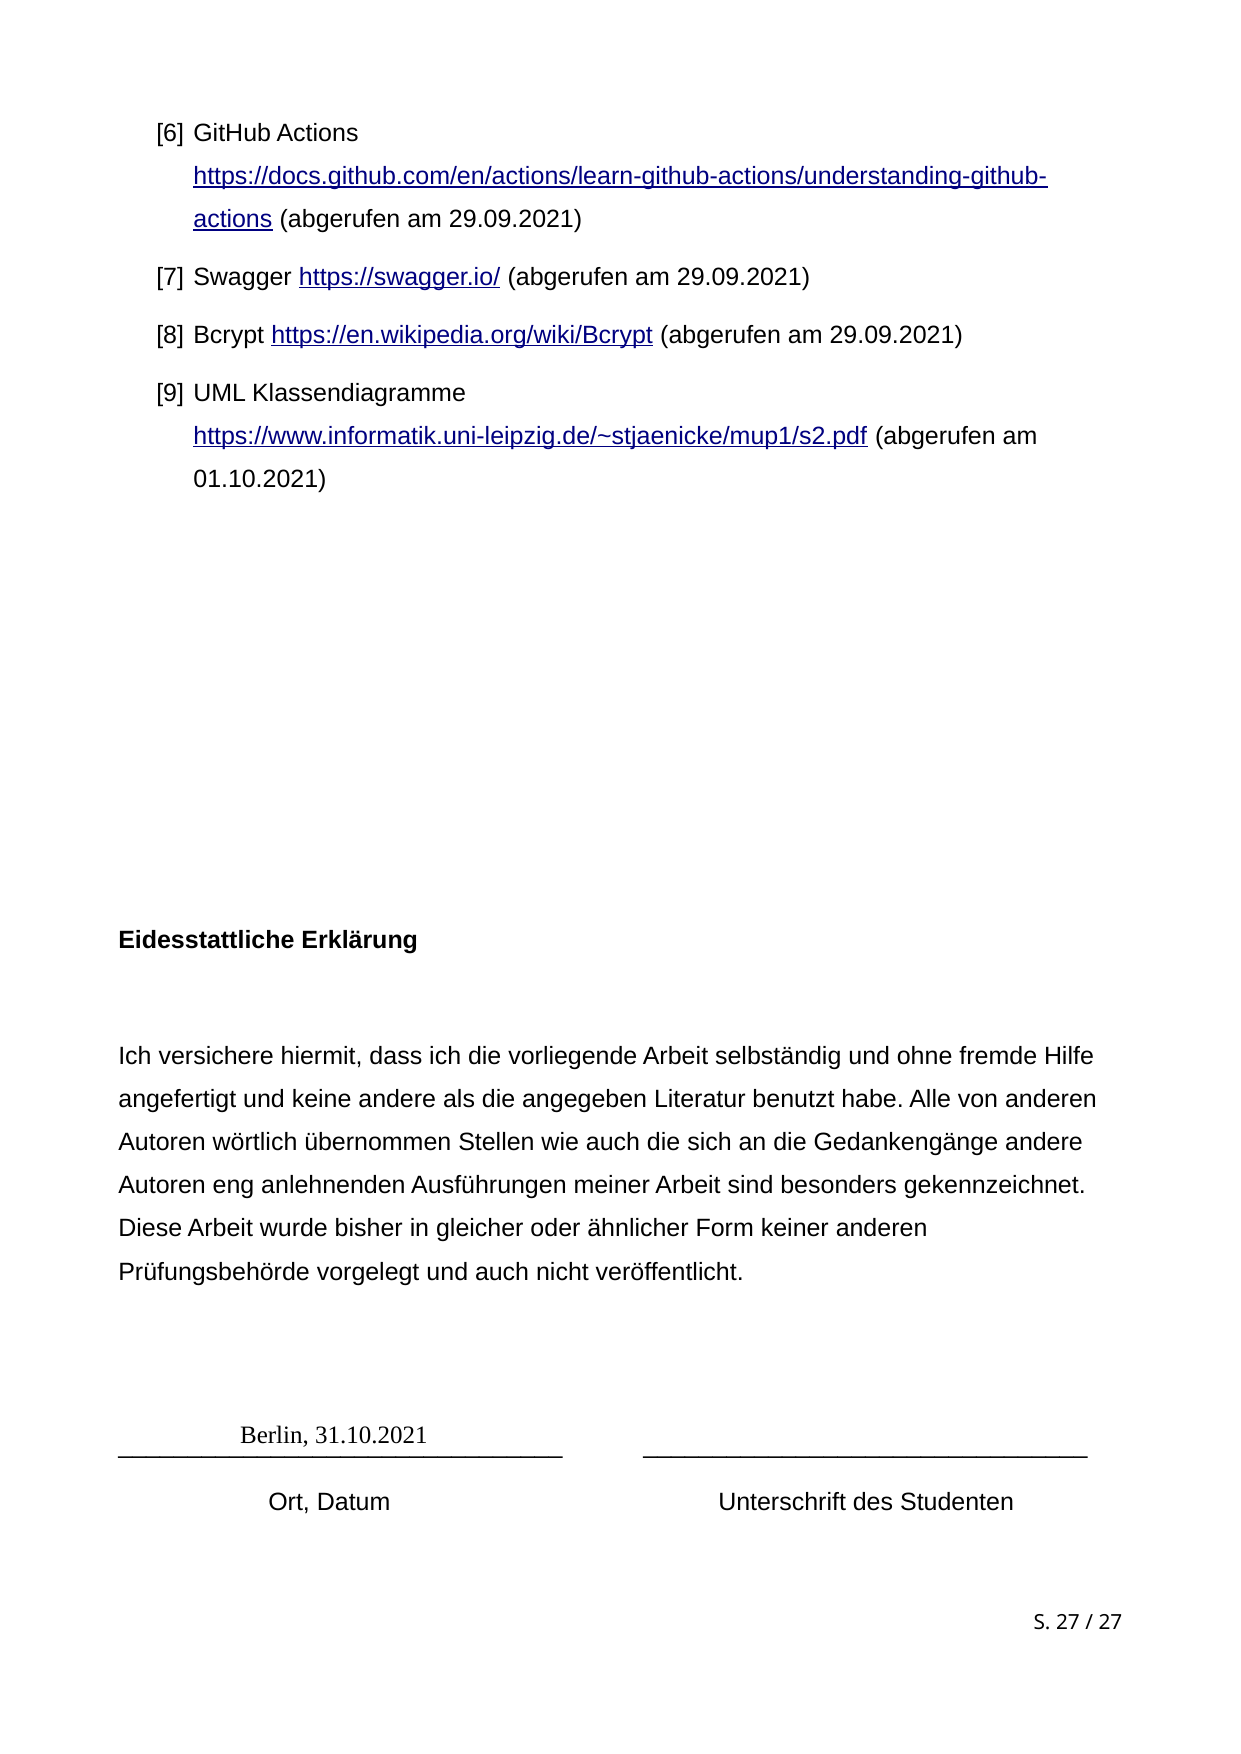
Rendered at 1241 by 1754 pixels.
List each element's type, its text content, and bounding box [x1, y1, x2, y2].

text Ich versichere hiermit, dass ich die vorliegende Arbeit selbständig und ohne fremde Hilfe angefertigt und keine andere als die angegeben Literatur benutzt habe. Alle von anderen Autoren wörtlich übernommen Stellen wie auch die sich an die Gedankengänge andere Autoren eng anlehnenden Ausführungen meiner Arbeit sind besonders gekennzeichnet. Diese Arbeit wurde bisher in gleicher oder ähnlicher Form keiner anderen Prüfungsbehörde vorgelegt und auch nicht veröffentlicht. [118, 1041, 1122, 1285]
list UML Klassendiagramme https://www.informatik.uni-leipzig.de/~stjaenicke/mup1/s2.pdf (abgerufen am 01.10.2021) [156, 377, 1122, 492]
list Swagger https://swagger.io/ (abgerufen am 29.09.2021) [156, 262, 1122, 291]
text Eidesstattliche Erklärung [118, 925, 1122, 954]
text ________________________________ ________________________________ [118, 1429, 1122, 1458]
text Ort, Datum Unterschrift des Studenten [118, 1487, 1122, 1516]
list GitHub Actions https://docs.github.com/en/actions/learn-github-actions/understanding-github-actions (abgerufen am 29.09.2021) [156, 118, 1122, 233]
list Bcrypt https://en.wikipedia.org/wiki/Bcrypt (abgerufen am 29.09.2021) [156, 320, 1122, 348]
